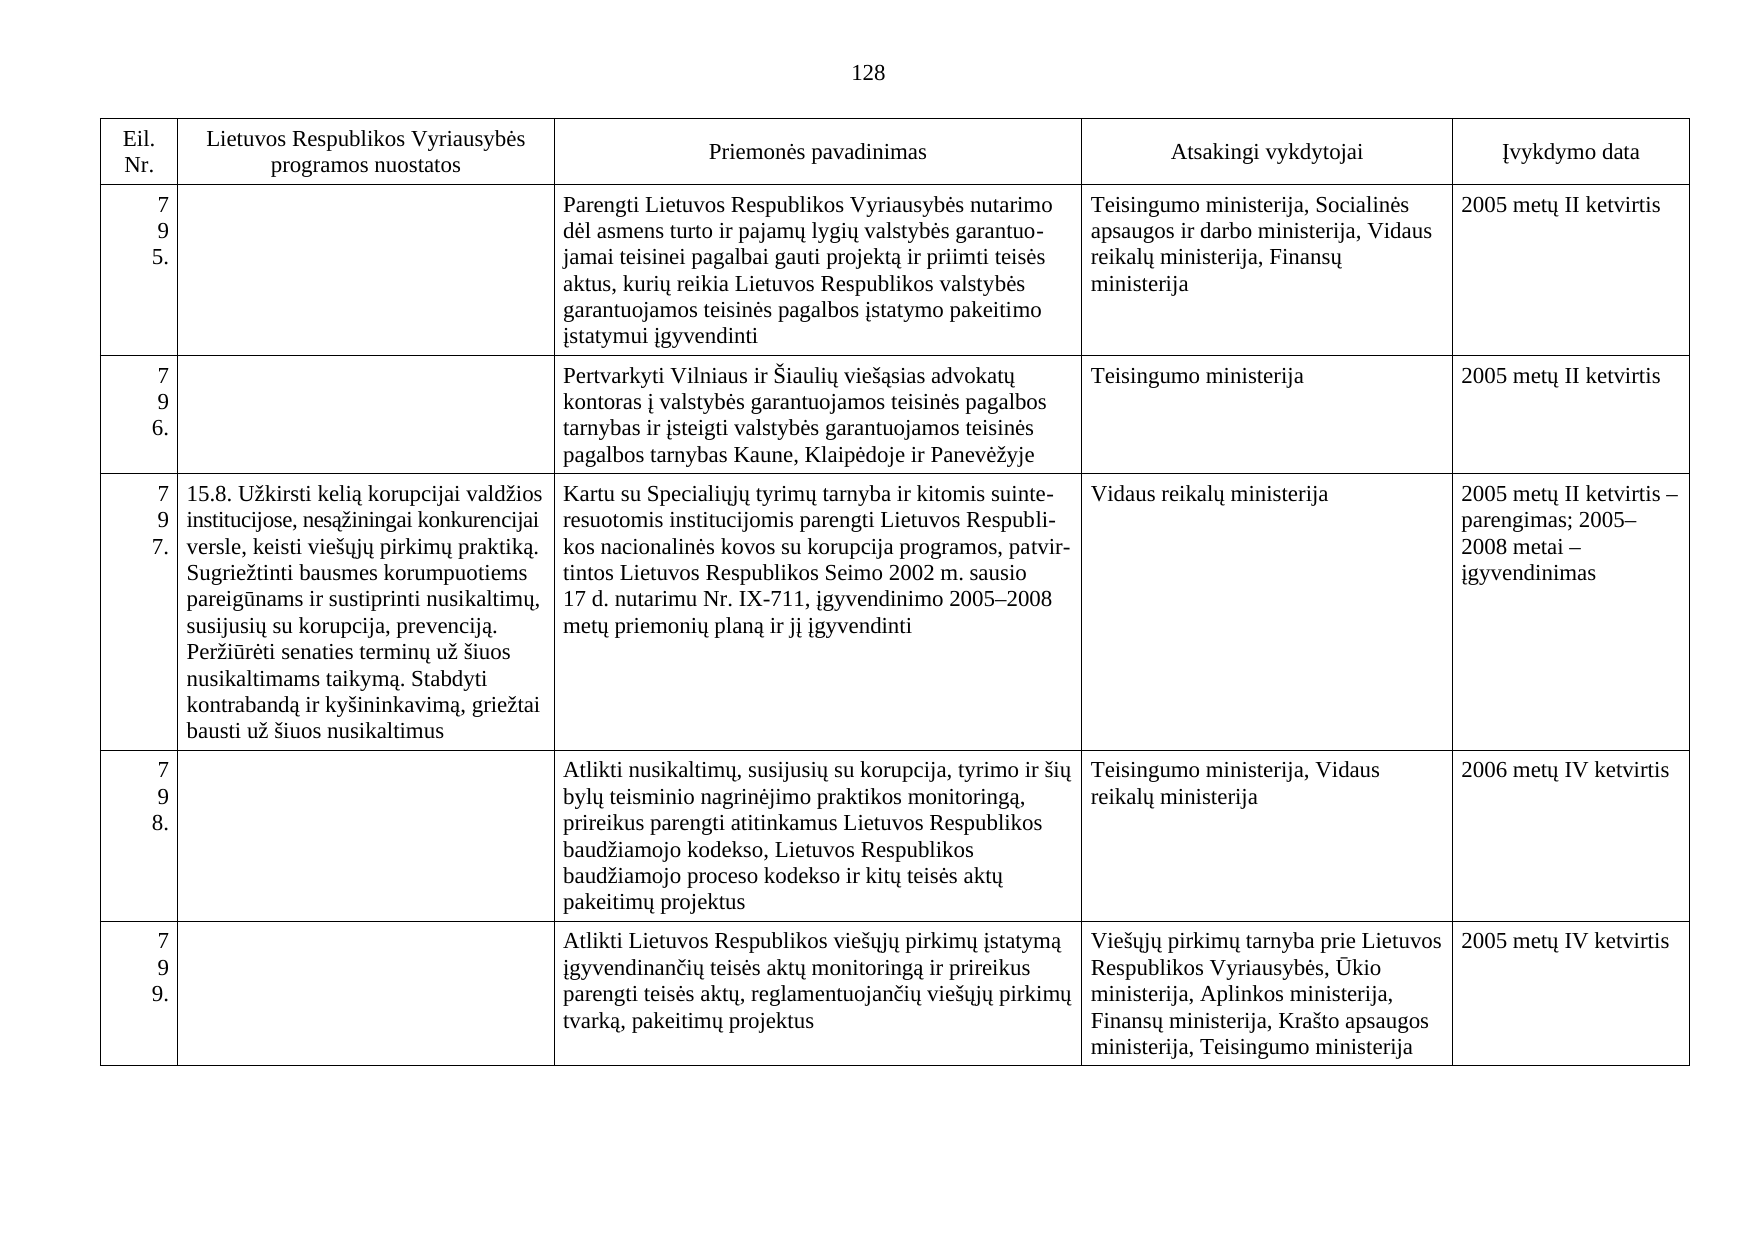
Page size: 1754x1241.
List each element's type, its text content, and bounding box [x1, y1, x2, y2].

table_header Atsakingi vykdytojai [1082, 119, 1452, 184]
table_cell [178, 185, 554, 355]
table_header Lietuvos Respublikos Vyriausybės programos nuostatos [178, 119, 554, 184]
table_cell [101, 474, 177, 749]
table_cell [101, 356, 177, 473]
table_cell Atlikti Lietuvos Respublikos viešųjų pirkimų įstatymą įgyvendinančių teisės aktų monitoringą ir prireikus parengti teisės aktų, reglamentuojančių viešųjų pirkimų tvarką, pakeitimų projektus [555, 922, 1081, 1065]
table_cell 15.8. Užkirsti kelią korupcijai valdžios institucijose, nesąžiningai konkuren­ci­jai versle, keisti viešųjų pirkimų prak­tiką. Sugriežtinti bausmes korumpuo­tiems pareigūnams ir sustiprinti nusi­kaltimų, susijusių su korupcija, pre­ven­­ciją. Peržiūrėti senaties terminų už šiuos nusikaltimams taiky­mą. Stabdyti kontrabandą ir kyšinin­ka­vimą, griežtai bausti už šiuos nusikaltimus [178, 474, 554, 749]
table_header Priemonės pavadinimas [555, 119, 1081, 184]
table_cell [101, 185, 177, 355]
table_cell Pertvarkyti Vilniaus ir Šiaulių viešąsias advokatų kontoras į valstybės garantuojamos teisinės pagalbos tarnybas ir įsteigti valstybės garantuojamos teisinės pagalbos tarnybas Kaune, Klaipėdoje ir Panevėžyje [555, 356, 1081, 473]
table_cell 2006 metų IV ketvirtis [1453, 751, 1689, 921]
table_cell [178, 356, 554, 473]
table_cell Teisingumo ministerija [1082, 356, 1452, 473]
table_cell Teisingumo ministerija, Socialinės apsaugos ir darbo ministerija, Vidaus reikalų ministerija, Finansų ministerija [1082, 185, 1452, 355]
table_cell 2005 metų IV ketvirtis [1453, 922, 1689, 1065]
table_cell [101, 922, 177, 1065]
table_cell 2005 metų II ketvirtis [1453, 185, 1689, 355]
table_header Eil. Nr. [101, 119, 177, 184]
table_cell Parengti Lietuvos Respublikos Vyriausybės nutarimo dėl asmens turto ir pajamų lygių valstybės garantuo­jamai teisinei pagalbai gauti projektą ir priimti teisės aktus, kurių reikia Lietuvos Respublikos valsty­bės garantuojamos teisinės pagalbos įstatymo pakeiti­mo įstatymui įgyvendinti [555, 185, 1081, 355]
table_header Įvykdymo data [1453, 119, 1689, 184]
table_cell Atlikti nusikaltimų, susijusių su korupcija, tyrimo ir šių bylų teisminio nagrinėjimo praktikos monitoringą, prireikus parengti atitinkamus Lietuvos Respublikos baudžiamojo kodekso, Lietuvos Respublikos baudžiamojo proceso kodekso ir kitų teisės aktų pakeitimų projektus [555, 751, 1081, 921]
table_cell Viešųjų pirkimų tarnyba prie Lietuvos Respublikos Vyriausybės, Ūkio ministerija, Aplinkos ministerija, Finansų ministerija, Krašto apsaugos ministerija, Teisingumo ministerija [1082, 922, 1452, 1065]
table_cell Teisingumo ministerija, Vidaus reikalų ministerija [1082, 751, 1452, 921]
table_cell [101, 751, 177, 921]
table_cell [178, 922, 554, 1065]
table_cell Vidaus reikalų ministerija [1082, 474, 1452, 749]
table_cell Kartu su Specialiųjų tyrimų tarnyba ir kitomis suinte­resuotomis institucijomis parengti Lietuvos Respub­li­kos nacionalinės kovos su korupcija programos, pa­tvir­tintos Lietuvos Respublikos Seimo 2002 m. sausio 17 d. nutarimu Nr. IX-711, įgyvendinimo 2005–2008 metų priemonių planą ir jį įgyvendinti [555, 474, 1081, 749]
table_cell 2005 metų II ketvirtis – parengimas; 2005–2008 metai – įgyvendinimas [1453, 474, 1689, 749]
table_cell [178, 751, 554, 921]
table_cell 2005 metų II ketvirtis [1453, 356, 1689, 473]
